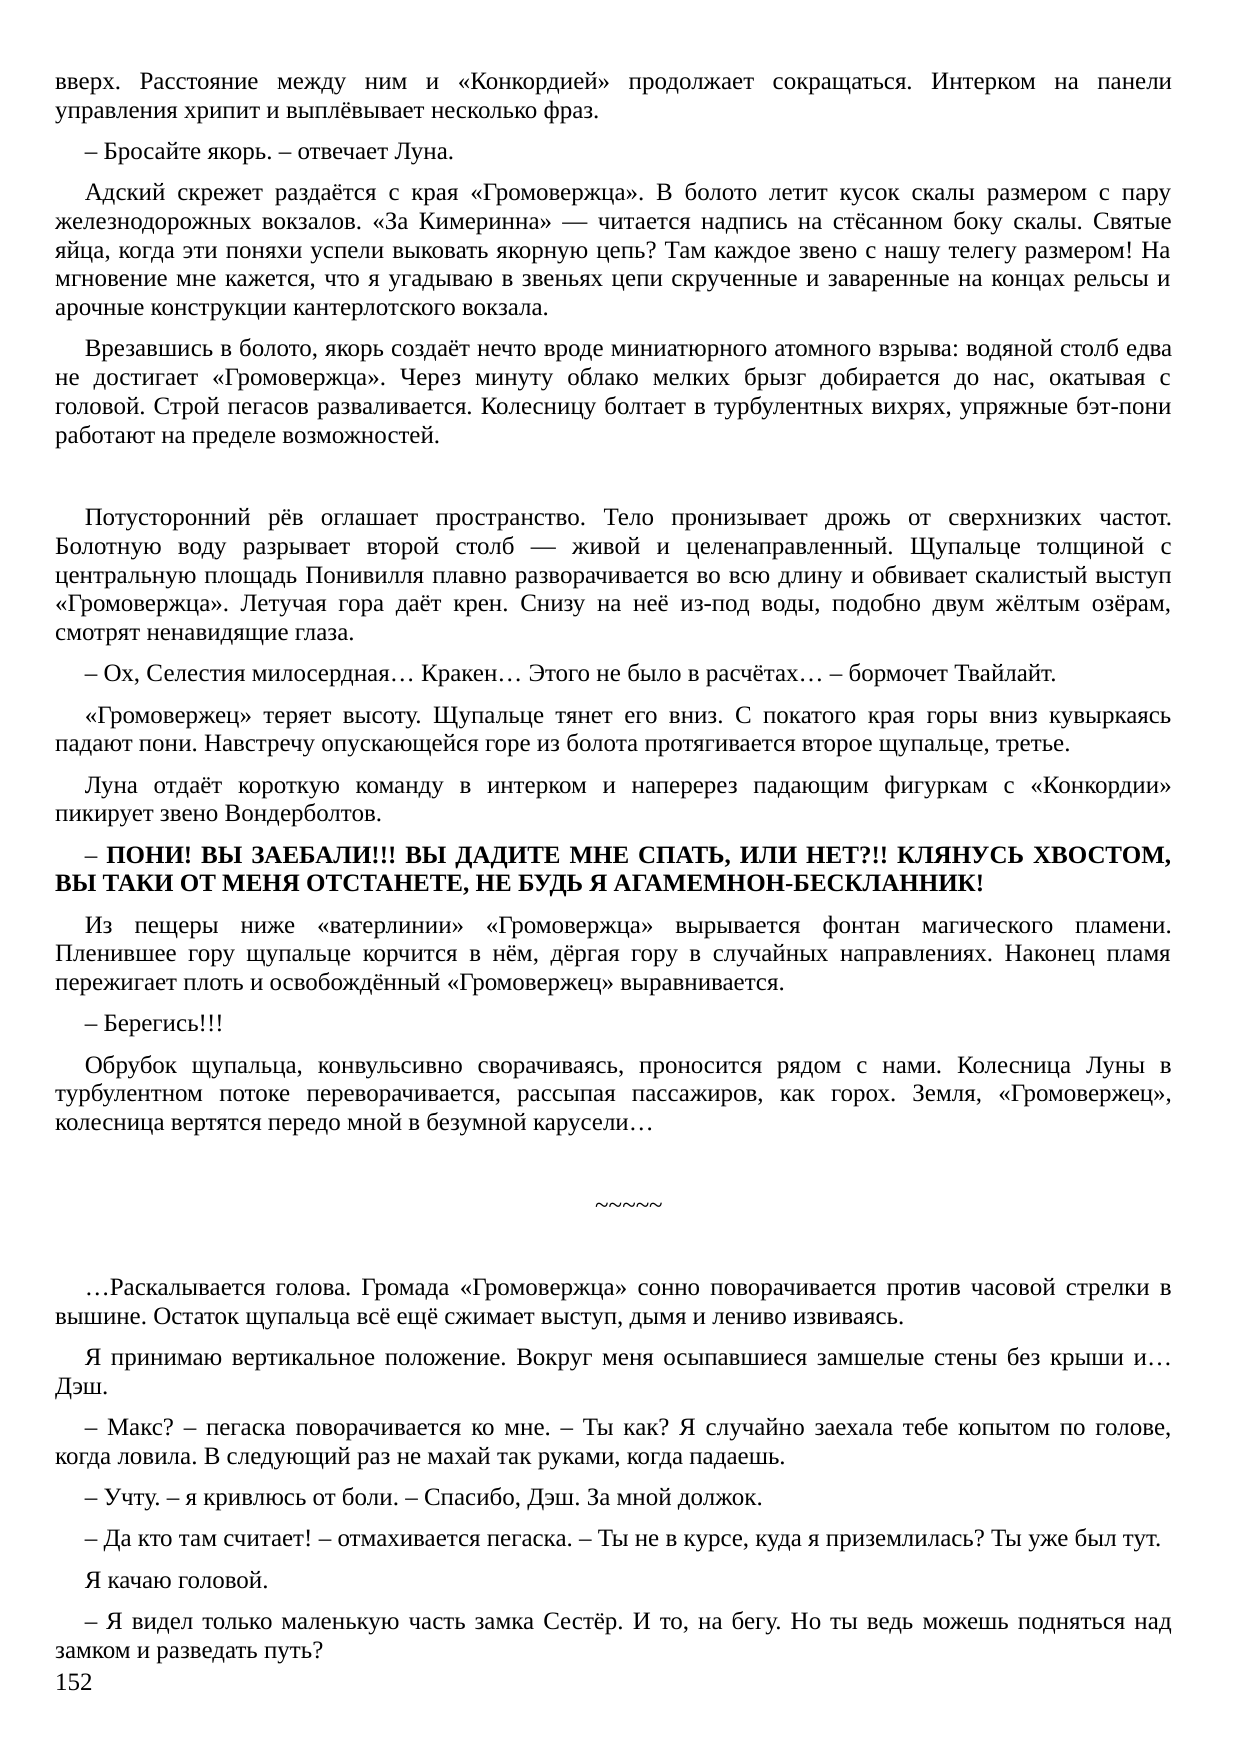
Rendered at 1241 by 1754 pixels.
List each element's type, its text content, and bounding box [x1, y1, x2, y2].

text Я качаю головой. [55, 1565, 1173, 1593]
text Луна отдаёт короткую команду в интерком и наперерез падающим фигуркам с «Конкордии» пикирует звено Вондерболтов. [55, 770, 1173, 827]
text Врезавшись в болото, якорь создаёт нечто вроде миниатюрного атомного взрыва: водяной столб едва не достигает «Громовержца». Через минуту облако мелких брызг добирается до нас, окатывая с головой. Строй пегасов разваливается. Колесницу болтает в турбулентных вихрях, упряжные бэт-пони работают на пределе возможностей. [55, 333, 1173, 448]
text – Я видел только маленькую часть замка Сестёр. И то, на бегу. Но ты ведь можешь подняться над замком и разведать путь? [55, 1606, 1173, 1663]
text – Берегись!!! [55, 1008, 1173, 1037]
text Обрубок щупальца, конвульсивно сворачиваясь, проносится рядом с нами. Колесница Луны в турбулентном потоке переворачивается, рассыпая пассажиров, как горох. Земля, «Громовержец», колесница вертятся передо мной в безумной карусели… [55, 1050, 1173, 1136]
text – Учту. – я кривлюсь от боли. – Спасибо, Дэш. За мной должок. [55, 1482, 1173, 1511]
text – ПОНИ! ВЫ ЗАЕБАЛИ!!! ВЫ ДАДИТЕ МНЕ СПАТЬ, ИЛИ НЕТ?!! КЛЯНУСЬ ХВОСТОМ, ВЫ ТАКИ ОТ МЕНЯ ОТСТАНЕТЕ, НЕ БУДЬ Я АГАМЕМНОН-БЕСКЛАННИК! [55, 840, 1173, 897]
text «Громовержец» теряет высоту. Щупальце тянет его вниз. С покатого края горы вниз кувыркаясь падают пони. Навстречу опускающейся горе из болота протягивается второе щупальце, третье. [55, 700, 1173, 757]
text Я принимаю вертикальное положение. Вокруг меня осыпавшиеся замшелые стены без крыши и… Дэш. [55, 1342, 1173, 1400]
text Адский скрежет раздаётся с края «Громовержца». В болото летит кусок скалы размером с пару железнодорожных вокзалов. «За Кимеринна» — читается надпись на стёсанном боку скалы. Святые яйца, когда эти поняхи успели выковать якорную цепь? Там каждое звено с нашу телегу размером! На мгновение мне кажется, что я угадываю в звеньях цепи скрученные и заваренные на концах рельсы и арочные конструкции кантерлотского вокзала. [55, 177, 1173, 321]
text Потусторонний рёв оглашает пространство. Тело пронизывает дрожь от сверхнизких частот. Болотную воду разрывает второй столб — живой и целенаправленный. Щупальце толщиной с центральную площадь Понивилля плавно разворачивается во всю длину и обвивает скалистый выступ «Громовержца». Летучая гора даёт крен. Снизу на неё из-под воды, подобно двум жёлтым озёрам, смотрят ненавидящие глаза. [55, 502, 1173, 646]
text …Раскалывается голова. Громада «Громовержца» сонно поворачивается против часовой стрелки в вышине. Остаток щупальца всё ещё сжимает выступ, дымя и лениво извиваясь. [55, 1272, 1173, 1330]
text ~~~~~ [55, 1190, 1173, 1218]
text Из пещеры ниже «ватерлинии» «Громовержца» вырывается фонтан магического пламени. Пленившее гору щупальце корчится в нём, дёргая гору в случайных направлениях. Наконец пламя пережигает плоть и освобождённый «Громовержец» выравнивается. [55, 910, 1173, 996]
text – Ох, Селестия милосердная… Кракен… Этого не было в расчётах… – бормочет Твайлайт. [55, 658, 1173, 687]
text – Да кто там считает! – отмахивается пегаска. – Ты не в курсе, куда я приземлилась? Ты уже был тут. [55, 1523, 1173, 1552]
text – Бросайте якорь. – отвечает Луна. [55, 136, 1173, 165]
text – Макс? – пегаска поворачивается ко мне. – Ты как? Я случайно заехала тебе копытом по голове, когда ловила. В следующий раз не махай так руками, когда падаешь. [55, 1412, 1173, 1470]
text вверх. Расстояние между ним и «Конкордией» продолжает сокращаться. Интерком на панели управления хрипит и выплёвывает несколько фраз. [55, 66, 1173, 123]
